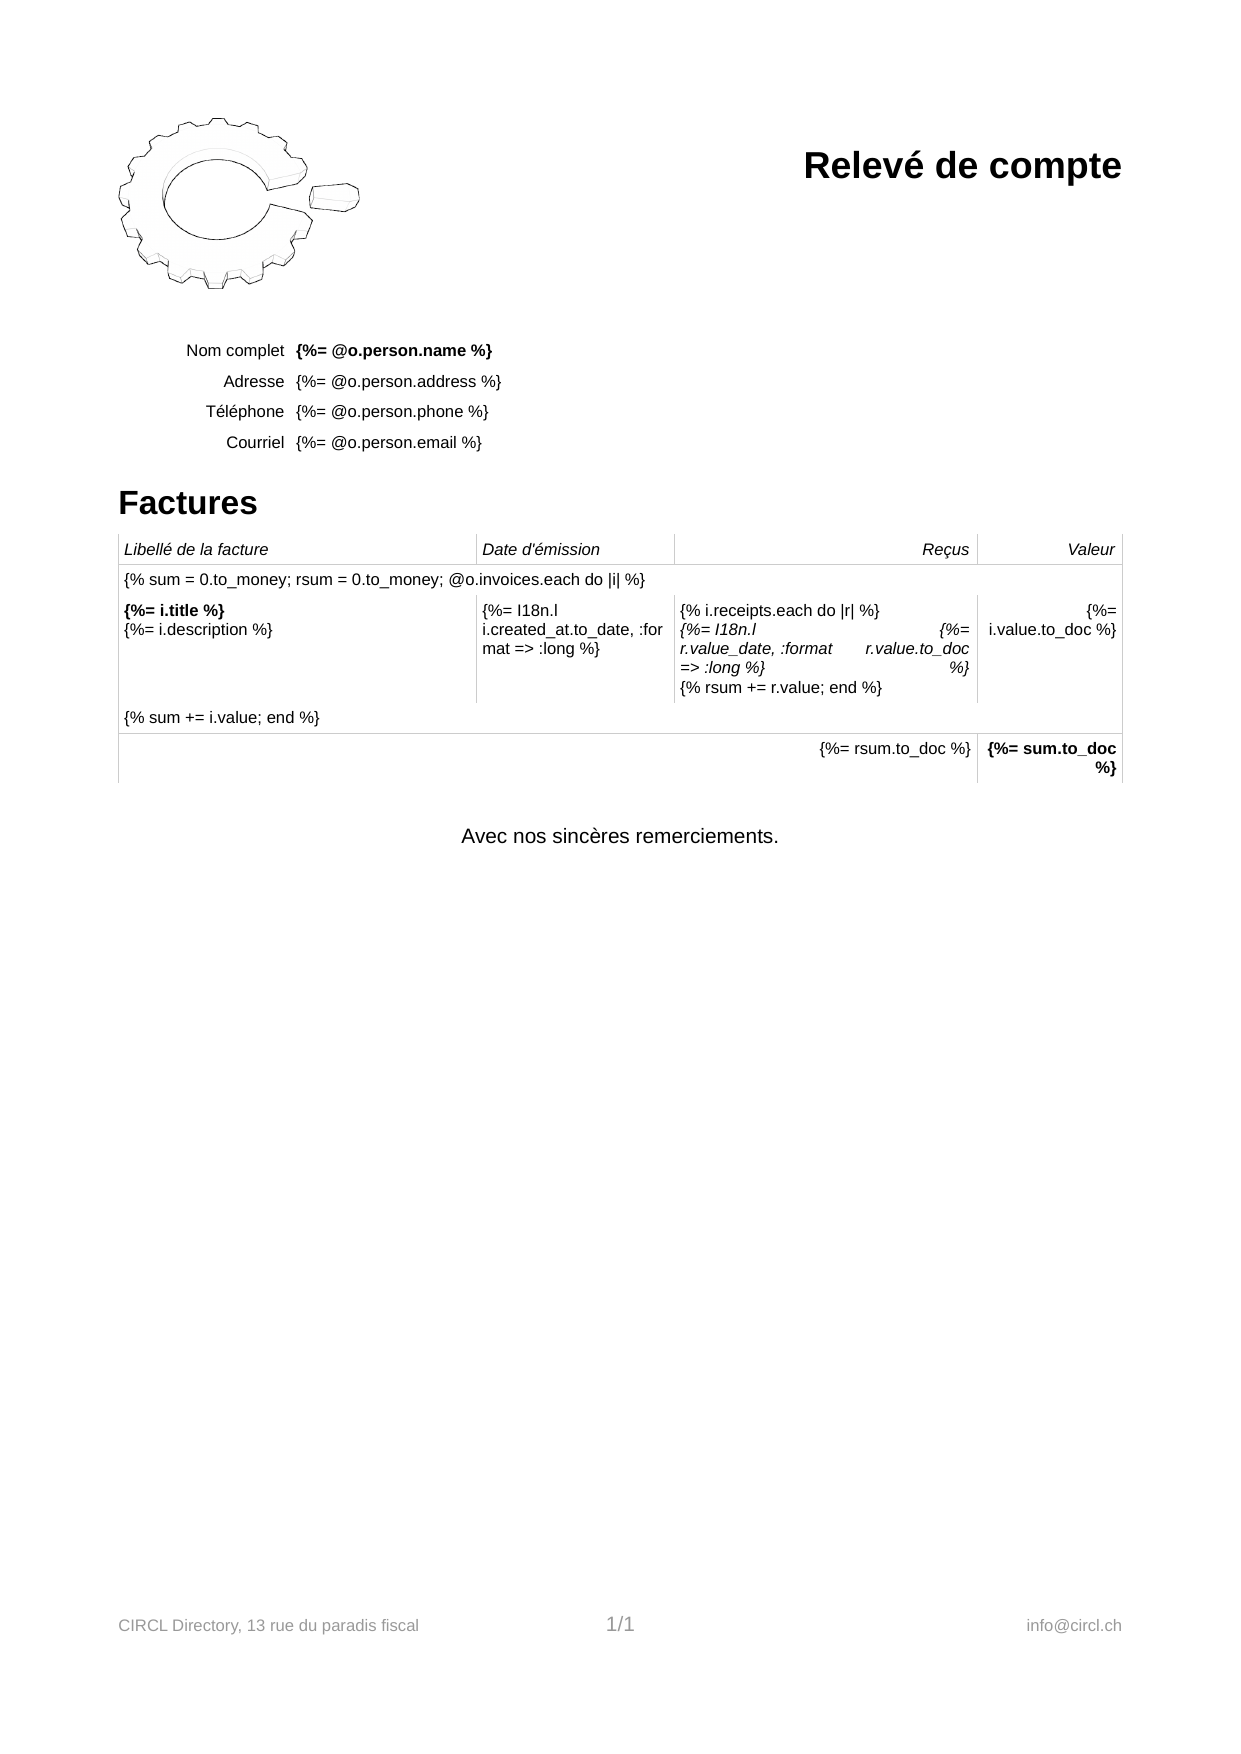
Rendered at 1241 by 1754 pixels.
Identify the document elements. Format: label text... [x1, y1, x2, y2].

table_cell {%= sum.to_doc %} [978, 734, 1122, 783]
table_cell {%= i.value.to_doc %} [978, 595, 1122, 702]
table_cell [675, 595, 977, 702]
text Avec nos sincères remerciements. [118, 824, 1122, 848]
picture [118, 118, 360, 289]
table_cell {%= @o.person.phone %} [290, 396, 853, 427]
table_header Date d'émission [477, 534, 674, 564]
table_cell {%= @o.person.address %} [290, 366, 853, 396]
table_cell {%= I18n.l r.value_date, :format => :long %} [680, 620, 850, 677]
table_cell {%= rsum.to_doc %} [119, 734, 977, 783]
table_header Reçus [675, 534, 977, 564]
table_cell {%= r.value.to_doc %} [850, 620, 971, 677]
table_cell {%= @o.person.email %} [290, 427, 853, 457]
table_cell Courriel [118, 427, 290, 457]
table_cell Adresse [118, 366, 290, 396]
table_cell {%= I18n.l i.created_at.to_date, :format => :long %} [477, 595, 674, 702]
table_cell {% sum += i.value; end %} [119, 703, 1122, 733]
table_cell {%= i.title %} {%= i.description %} [119, 595, 476, 702]
table_header Nom complet [118, 335, 290, 366]
subtitle Factures [118, 482, 1122, 521]
table_cell {% rsum += r.value; end %} [680, 678, 971, 697]
table_cell Téléphone [118, 396, 290, 427]
table_header {%= @o.person.name %} [290, 335, 853, 366]
table_cell {% sum = 0.to_money; rsum = 0.to_money; @o.invoices.each do |i| %} [119, 565, 1122, 595]
table_header {% i.receipts.each do |r| %} [680, 601, 971, 620]
table_header Libellé de la facture [119, 534, 476, 564]
table_header Valeur [978, 534, 1122, 564]
title Relevé de compte [360, 143, 1122, 186]
